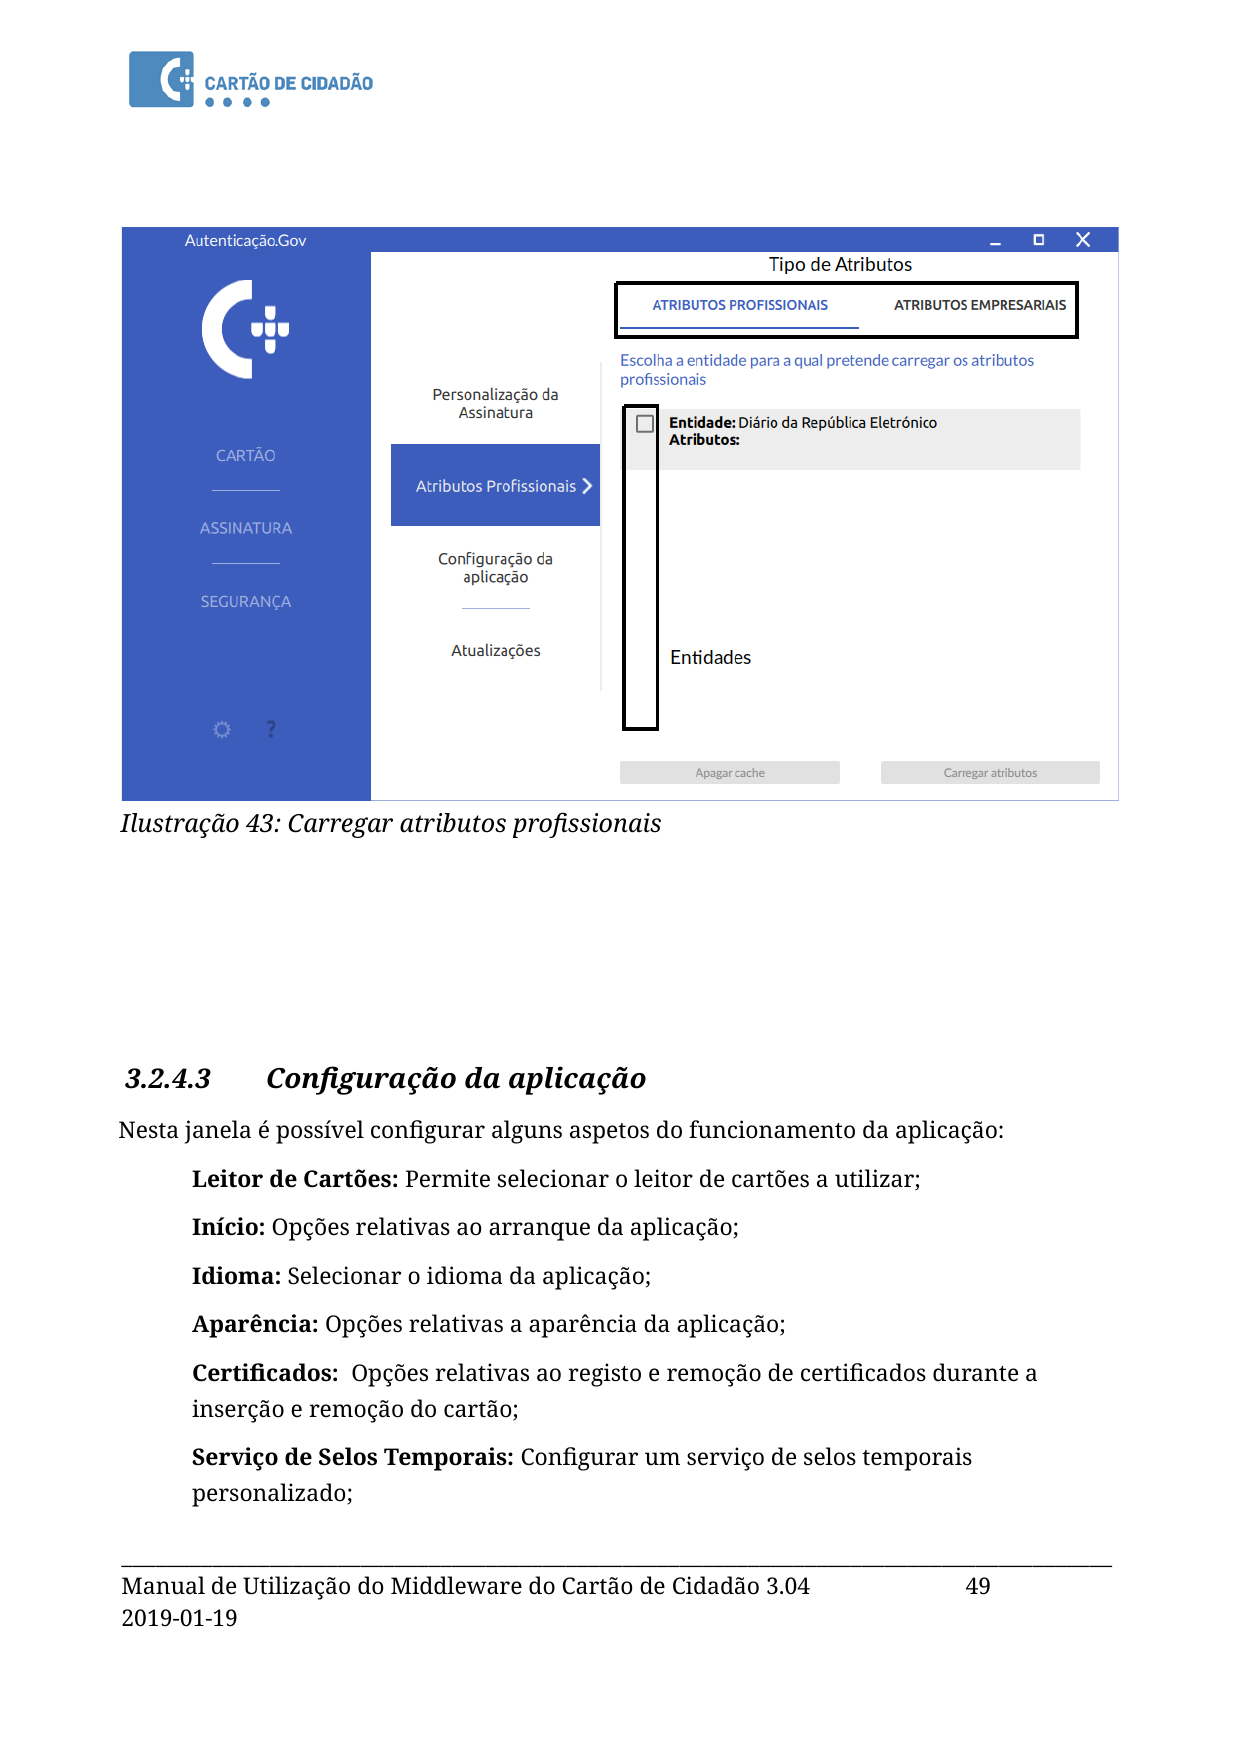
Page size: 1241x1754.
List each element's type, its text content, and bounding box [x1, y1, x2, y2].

text Certificados: Opções relativas ao registo e remoção de certificados durante a inserção e remoção do cartão; [192, 1357, 1122, 1424]
text Nesta janela é possível configurar alguns aspetos do funcionamento da aplicação: [118, 1114, 1122, 1146]
text Leitor de Cartões: Permite selecionar o leitor de cartões a utilizar; [192, 1163, 1122, 1194]
text Serviço de Selos Temporais: Configurar um serviço de selos temporais personalizado; [192, 1441, 1122, 1508]
picture [127, 45, 420, 115]
subtitle Configuração da aplicação [118, 1059, 1122, 1096]
picture [121, 227, 1119, 801]
text Início: Opções relativas ao arranque da aplicação; [192, 1211, 1122, 1243]
text Ilustração 43: Carregar atributos profissionais [120, 801, 1120, 839]
text Aparência: Opções relativas a aparência da aplicação; [192, 1308, 1122, 1339]
text Idioma: Selecionar o idioma da aplicação; [192, 1260, 1122, 1291]
